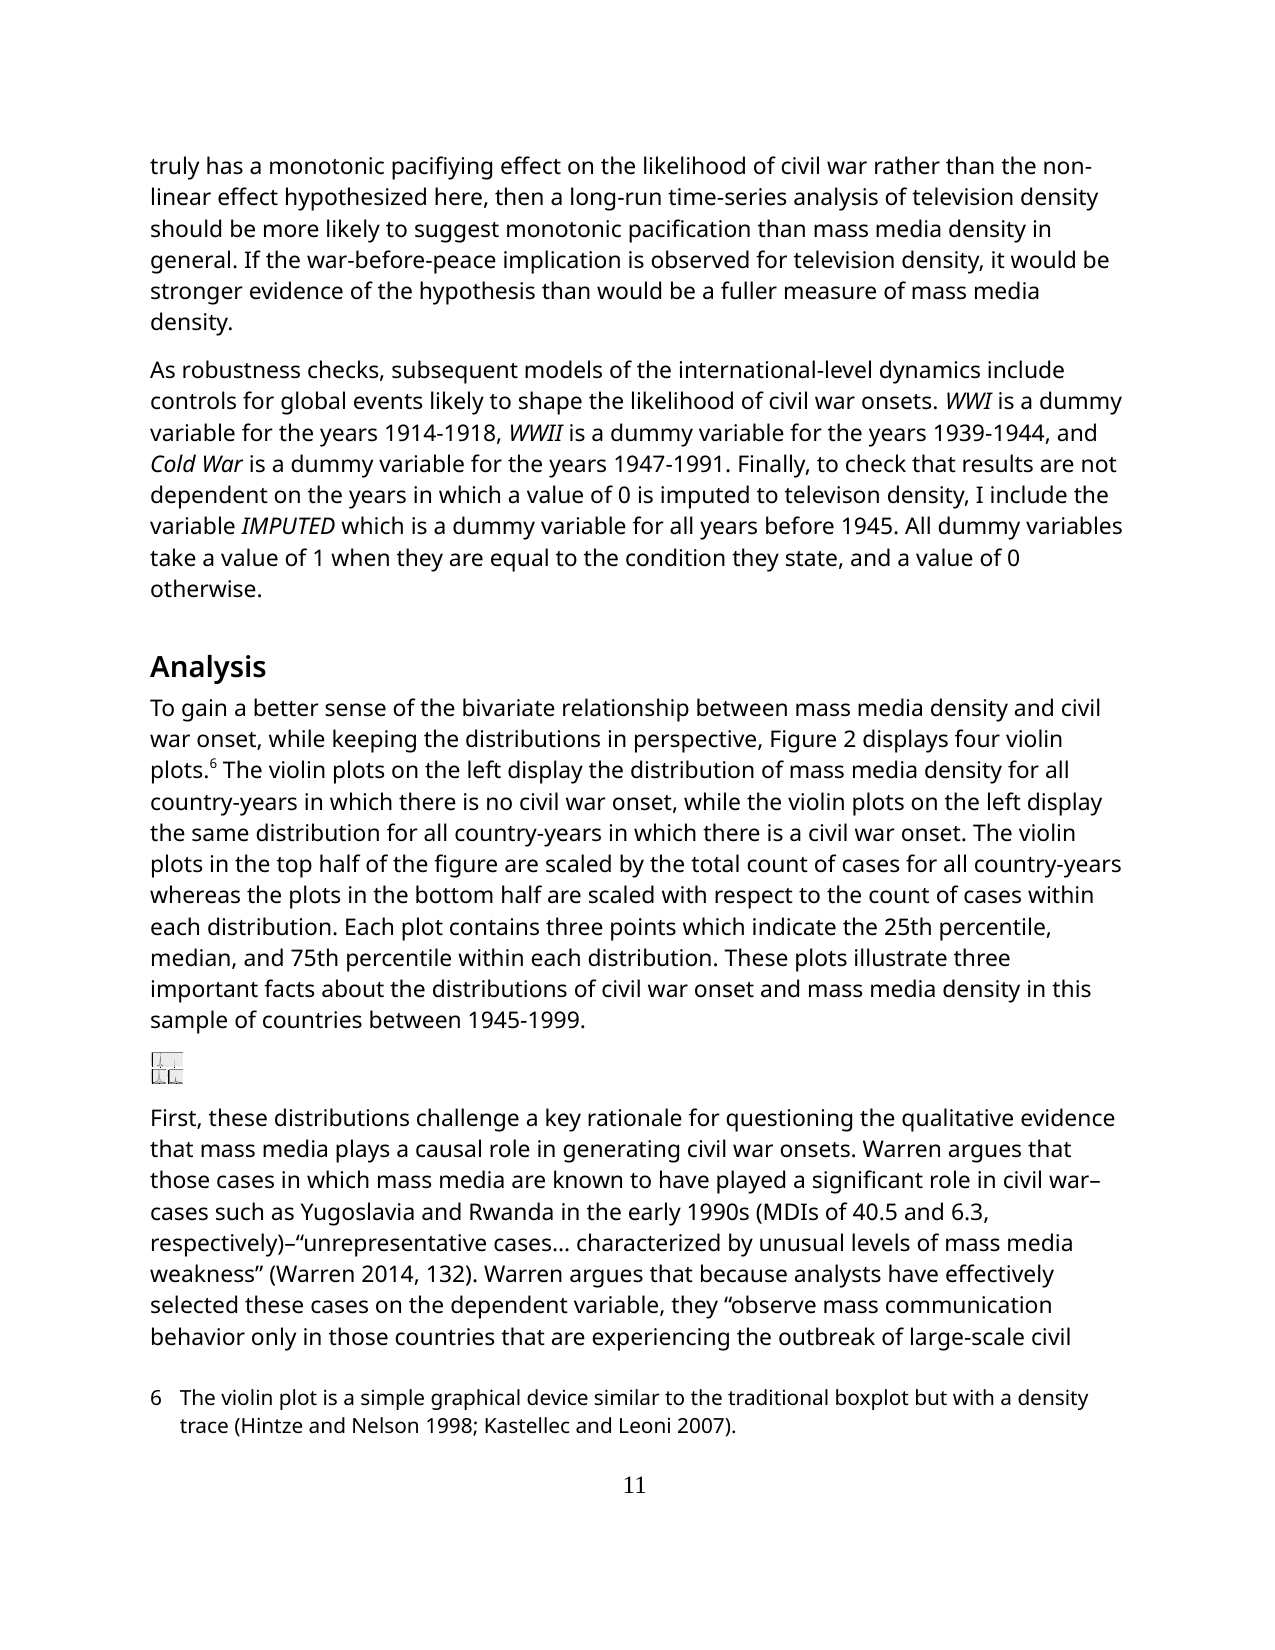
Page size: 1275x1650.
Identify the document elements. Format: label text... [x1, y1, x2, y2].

subtitle Analysis [150, 646, 1125, 686]
text truly has a monotonic pacifiying effect on the likelihood of civil war rather than the non-linear effect hypothesized here, then a long-run time-series analysis of television density should be more likely to suggest monotonic pacification than mass media density in general. If the war-before-peace implication is observed for television density, it would be stronger evidence of the hypothesis than would be a fuller measure of mass media density. [150, 150, 1125, 337]
text As robustness checks, subsequent models of the international-level dynamics include controls for global events likely to shape the likelihood of civil war onsets. WWI is a dummy variable for the years 1914-1918, WWII is a dummy variable for the years 1939-1944, and Cold War is a dummy variable for the years 1947-1991. Finally, to check that results are not dependent on the years in which a value of 0 is imputed to televison density, I include the variable IMPUTED which is a dummy variable for all years before 1945. All dummy variables take a value of 1 when they are equal to the condition they state, and a value of 0 otherwise. [150, 354, 1125, 604]
text To gain a better sense of the bivariate relationship between mass media density and civil war onset, while keeping the distributions in perspective, Figure 2 displays four violin plots. The violin plots on the left display the distribution of mass media density for all country-years in which there is no civil war onset, while the violin plots on the left display the same distribution for all country-years in which there is a civil war onset. The violin plots in the top half of the figure are scaled by the total count of cases for all country-years whereas the plots in the bottom half are scaled with respect to the count of cases within each distribution. Each plot contains three points which indicate the 25th percentile, median, and 75th percentile within each distribution. These plots illustrate three important facts about the distributions of civil war onset and mass media density in this sample of countries between 1945-1999. [150, 692, 1125, 1035]
text First, these distributions challenge a key rationale for questioning the qualitative evidence that mass media plays a causal role in generating civil war onsets. Warren argues that those cases in which mass media are known to have played a significant role in civil war–cases such as Yugoslavia and Rwanda in the early 1990s (MDIs of 40.5 and 6.3, respectively)–“unrepresentative cases… characterized by unusual levels of mass media weakness” (Warren 2014, 132). Warren argues that because analysts have effectively selected these cases on the dependent variable, they “observe mass communication behavior only in those countries that are experiencing the outbreak of large-scale civil [150, 1102, 1125, 1352]
text The violin plot is a simple graphical device similar to the traditional boxplot but with a density trace (Hintze and Nelson 1998; Kastellec and Leoni 2007). [150, 1383, 1125, 1440]
